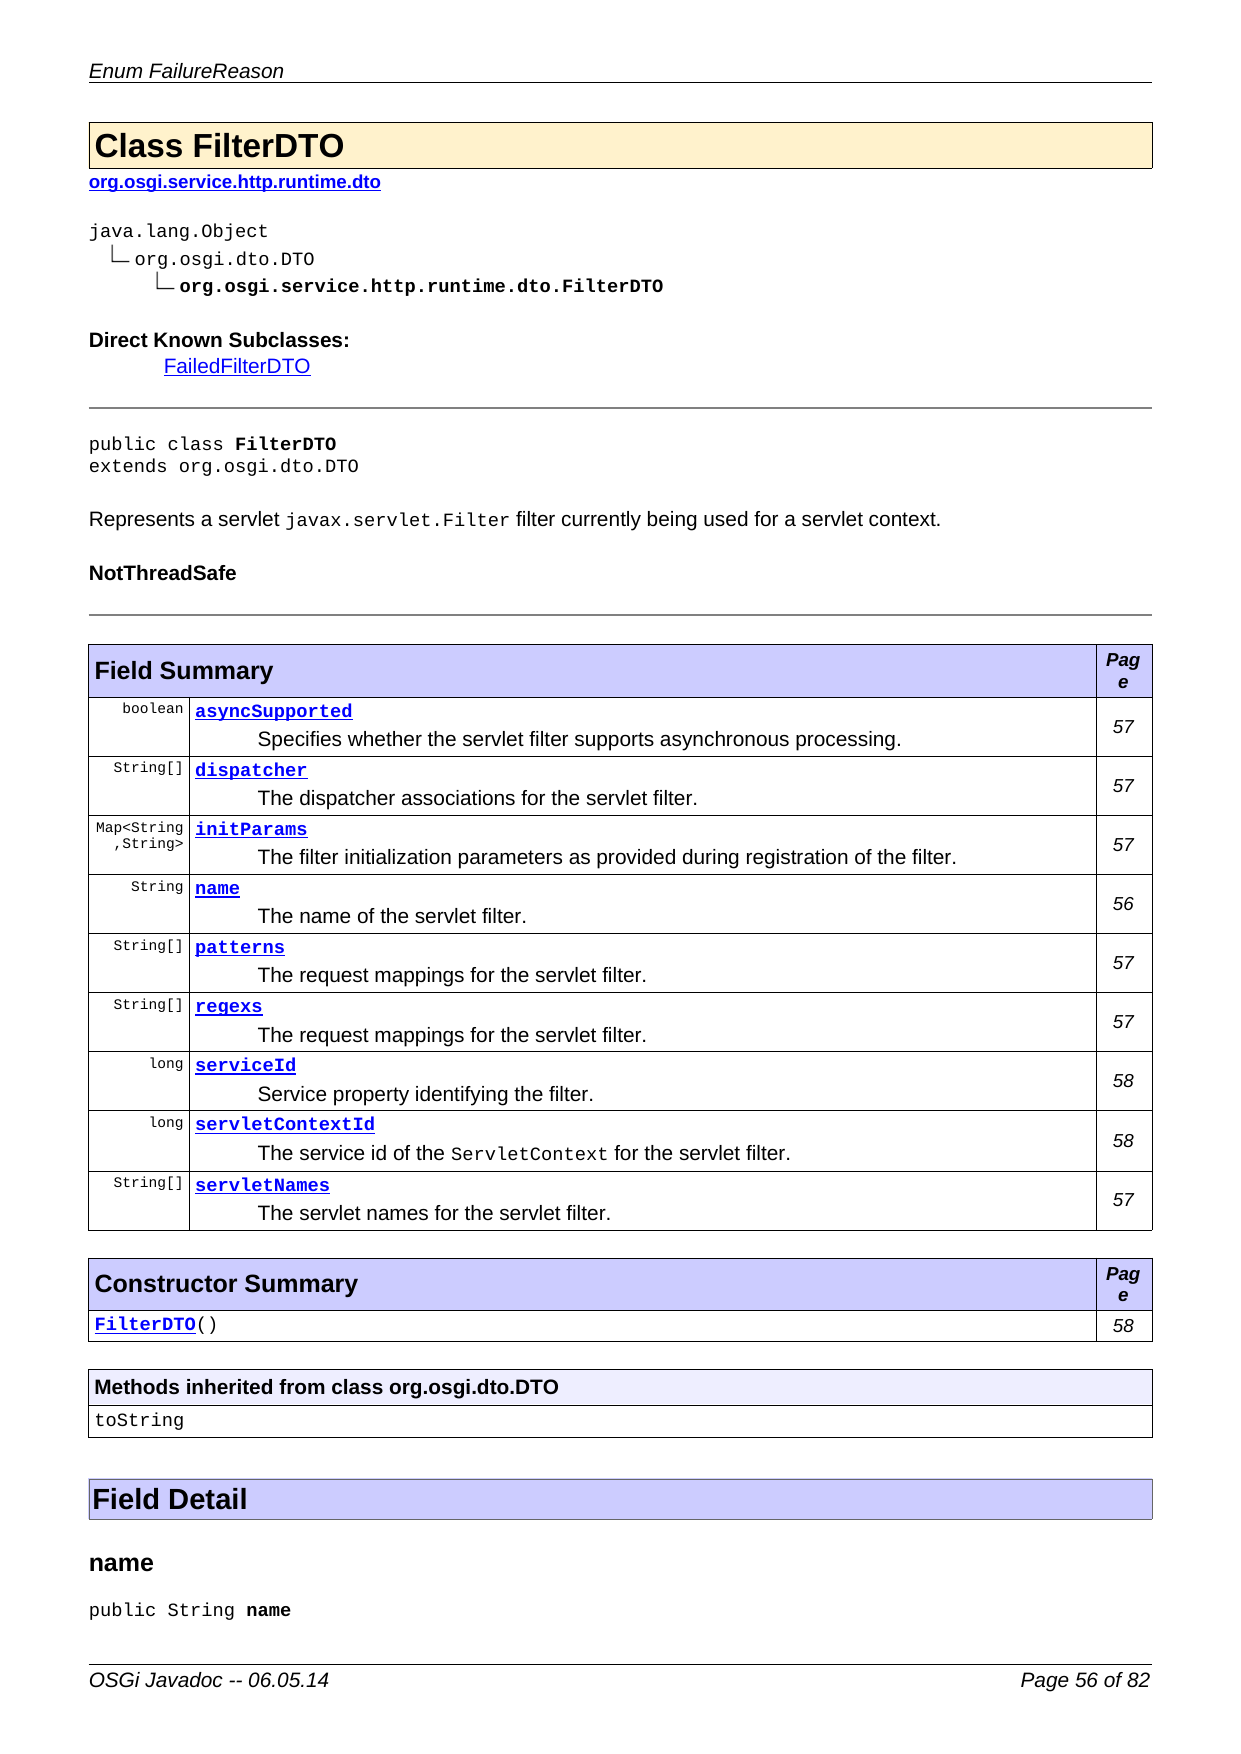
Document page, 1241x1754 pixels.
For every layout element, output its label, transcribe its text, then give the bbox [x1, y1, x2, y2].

table_cell toString [89, 1406, 1152, 1437]
subtitle Direct Known Subclasses: [88, 327, 1152, 351]
text java.lang.Object [88, 222, 1152, 243]
text FailedFilterDTO [163, 354, 1152, 378]
text org.osgi.dto.DTO [88, 243, 1152, 271]
table_cell FilterDTO() [89, 1311, 1096, 1341]
table_cell asyncSupported Specifies whether the servlet filter supports asynchronous processing. [190, 698, 1096, 756]
table_cell [1097, 1052, 1152, 1110]
table_header Page [1097, 645, 1152, 697]
table_cell long [89, 1052, 189, 1110]
text org.osgi.service.http.runtime.dto.FilterDTO [88, 271, 1152, 298]
table_cell [1097, 993, 1152, 1051]
table_cell [1097, 1111, 1152, 1171]
text NotThreadSafe [88, 561, 1152, 585]
table_cell serviceId Service property identifying the filter. [190, 1052, 1096, 1110]
table_cell regexs The request mappings for the servlet filter. [190, 993, 1096, 1051]
table_header Methods inherited from class org.osgi.dto.DTO [89, 1370, 1152, 1404]
table_header Constructor Summary [89, 1259, 1096, 1310]
table_cell long [89, 1111, 189, 1171]
table_header Field Summary [89, 645, 1096, 697]
subtitle Class FilterDTO [90, 123, 1152, 168]
text org.osgi.service.http.runtime.dto [88, 171, 1152, 193]
text extends org.osgi.dto.DTO [88, 456, 1152, 478]
table_cell Map<String,String> [89, 816, 189, 874]
table_cell [1097, 1311, 1152, 1341]
table_cell String [89, 875, 189, 933]
table_cell patterns The request mappings for the servlet filter. [190, 934, 1096, 992]
table_cell String[] [89, 757, 189, 815]
table_cell [1097, 816, 1152, 874]
table_header Page [1097, 1259, 1152, 1310]
table_cell String[] [89, 934, 189, 992]
table_cell boolean [89, 698, 189, 756]
subtitle name [88, 1548, 1152, 1576]
table_cell String[] [89, 993, 189, 1051]
text public String name [88, 1601, 1152, 1622]
picture [156, 270, 180, 293]
table_cell [1097, 1172, 1152, 1229]
table_cell initParams The filter initialization parameters as provided during registration of the filter. [190, 816, 1096, 874]
subtitle Field Detail [90, 1480, 1152, 1519]
table_cell [1097, 875, 1152, 933]
text Represents a servlet javax.servlet.Filter filter currently being used for a servlet context. [88, 507, 1152, 532]
table_cell servletNames The servlet names for the servlet filter. [190, 1172, 1096, 1229]
table_cell [1097, 698, 1152, 756]
text public class FilterDTO [88, 435, 1152, 456]
table_cell servletContextId The service id of the ServletContext for the servlet filter. [190, 1111, 1096, 1171]
table_cell [1097, 757, 1152, 815]
table_cell [1097, 934, 1152, 992]
table_cell dispatcher The dispatcher associations for the servlet filter. [190, 757, 1096, 815]
table_cell name The name of the servlet filter. [190, 875, 1096, 933]
picture [111, 243, 135, 266]
table_cell String[] [89, 1172, 189, 1229]
